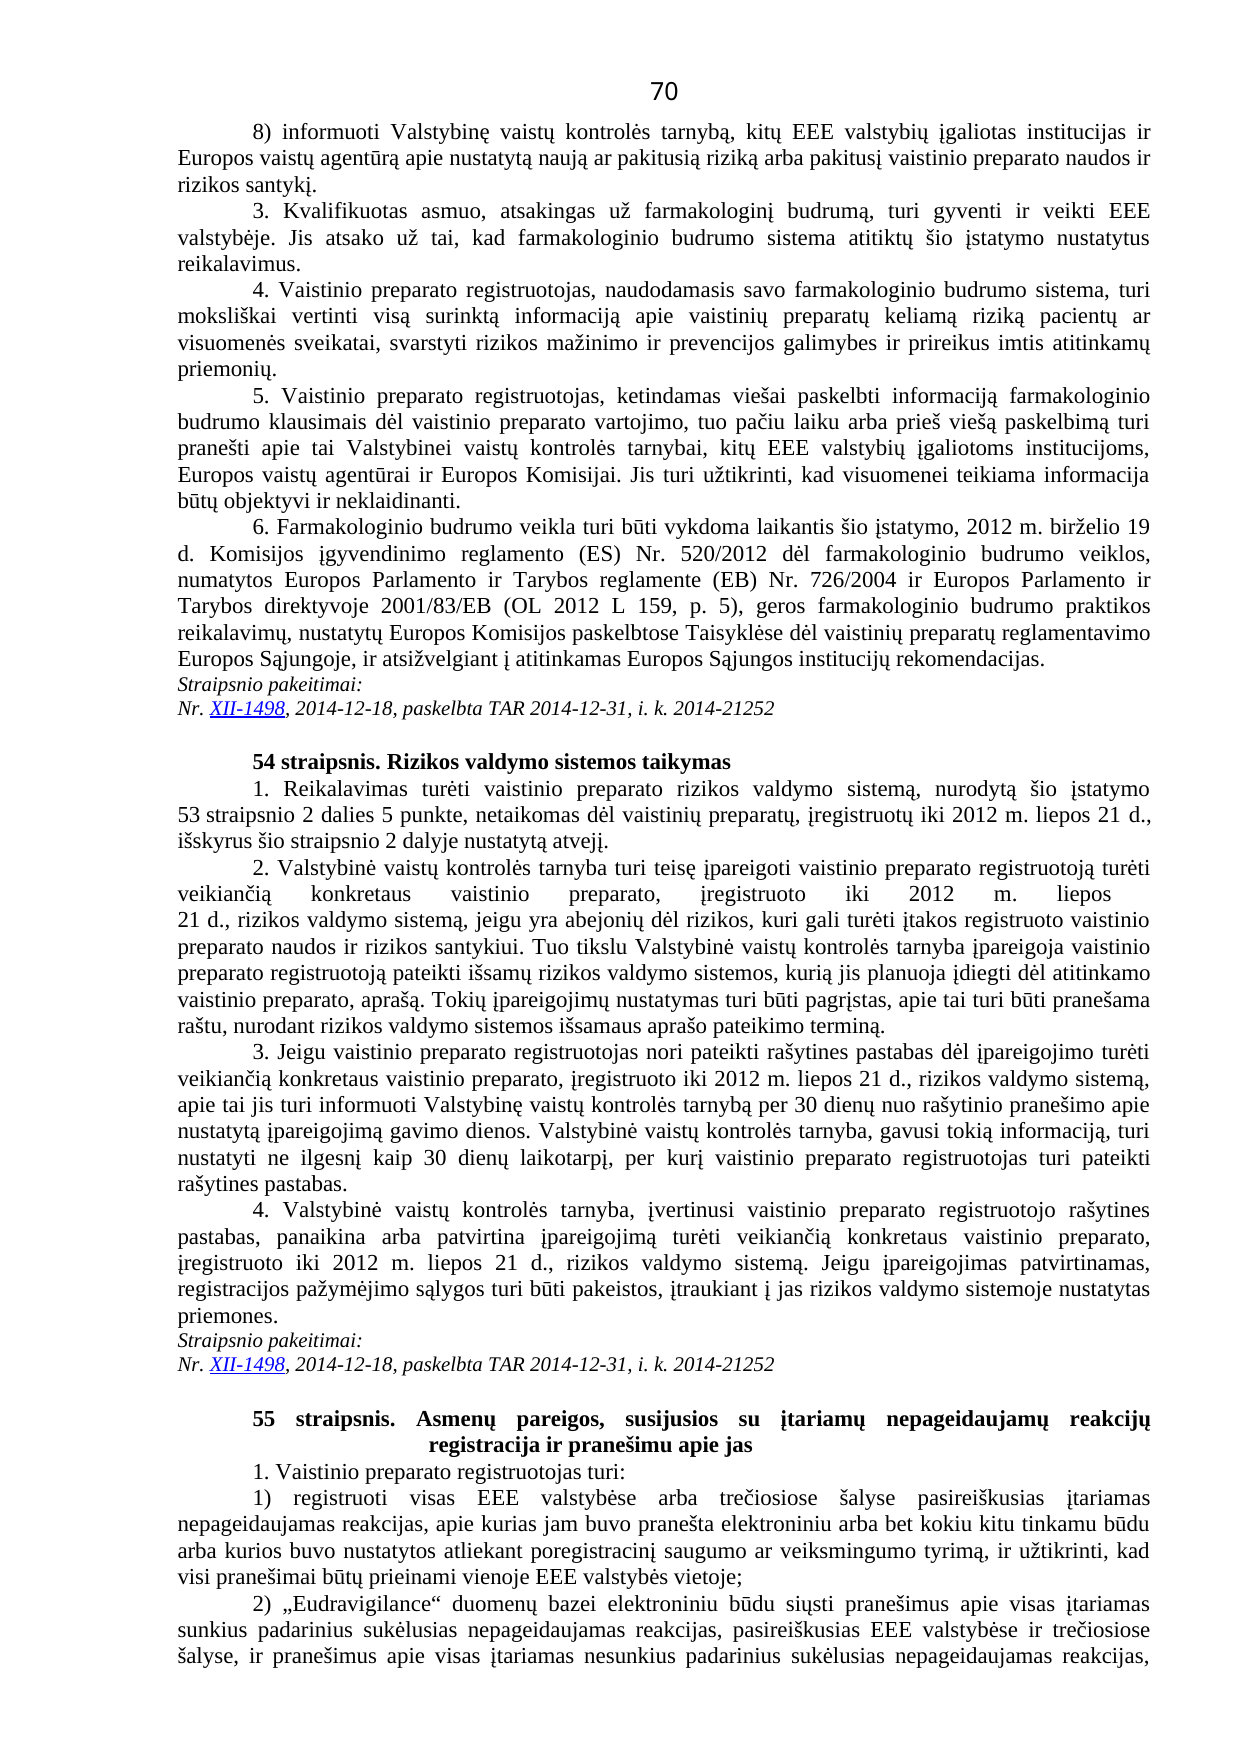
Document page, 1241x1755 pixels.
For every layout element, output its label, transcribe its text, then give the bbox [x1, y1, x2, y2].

text Nr. XII-1498, 2014-12-18, paskelbta TAR 2014-12-31, i. k. 2014-21252 [177, 1352, 1152, 1376]
text Straipsnio pakeitimai: [177, 1328, 1152, 1352]
text 4. Valstybinė vaistų kontrolės tarnyba, įvertinusi vaistinio preparato registruotojo rašytines pastabas, panaikina arba patvirtina įpareigojimą turėti veikiančią konkretaus vaistinio preparato, įregistruoto iki 2012 m. liepos 21 d., rizikos valdymo sistemą. Jeigu įpareigojimas patvirtinamas, registracijos pažymėjimo sąlygos turi būti pakeistos, įtraukiant į jas rizikos valdymo sistemoje nustatytas priemones. [177, 1196, 1152, 1328]
text Nr. XII-1498, 2014-12-18, paskelbta TAR 2014-12-31, i. k. 2014-21252 [177, 696, 1152, 720]
text 55 straipsnis. Asmenų pareigos, susijusios su įtariamų nepageidaujamų reakcijų registracija ir pranešimu apie jas [252, 1405, 1152, 1458]
text 2. Valstybinė vaistų kontrolės tarnyba turi teisę įpareigoti vaistinio preparato registruotoją turėti veikiančią konkretaus vaistinio preparato, įregistruoto iki 2012 m. liepos 21 d., rizikos valdymo sistemą, jeigu yra abejonių dėl rizikos, kuri gali turėti įtakos registruoto vaistinio preparato naudos ir rizikos santykiui. Tuo tikslu Valstybinė vaistų kontrolės tarnyba įpareigoja vaistinio preparato registruotoją pateikti išsamų rizikos valdymo sistemos, kurią jis planuoja įdiegti dėl atitinkamo vaistinio preparato, aprašą. Tokių įpareigojimų nustatymas turi būti pagrįstas, apie tai turi būti pranešama raštu, nurodant rizikos valdymo sistemos išsamaus aprašo pateikimo terminą. [177, 854, 1152, 1038]
text 2) „Eudravigilance“ duomenų bazei elektroniniu būdu siųsti pranešimus apie visas įtariamas sunkius padarinius sukėlusias nepageidaujamas reakcijas, pasireiškusias EEE valstybėse ir trečiosiose šalyse, ir pranešimus apie visas įtariamas nesunkius padarinius sukėlusias nepageidaujamas reakcijas, [177, 1589, 1152, 1669]
text 1) registruoti visas EEE valstybėse arba trečiosiose šalyse pasireiškusias įtariamas nepageidaujamas reakcijas, apie kurias jam buvo pranešta elektroniniu arba bet kokiu kitu tinkamu būdu arba kurios buvo nustatytos atliekant poregistracinį saugumo ar veiksmingumo tyrimą, ir užtikrinti, kad visi pranešimai būtų prieinami vienoje EEE valstybės vietoje; [177, 1484, 1152, 1589]
text 4. Vaistinio preparato registruotojas, naudodamasis savo farmakologinio budrumo sistema, turi moksliškai vertinti visą surinktą informaciją apie vaistinių preparatų keliamą riziką pacientų ar visuomenės sveikatai, svarstyti rizikos mažinimo ir prevencijos galimybes ir prireikus imtis atitinkamų priemonių. [177, 276, 1152, 382]
text 1. Reikalavimas turėti vaistinio preparato rizikos valdymo sistemą, nurodytą šio įstatymo 53 straipsnio 2 dalies 5 punkte, netaikomas dėl vaistinių preparatų, įregistruotų iki 2012 m. liepos 21 d., išskyrus šio straipsnio 2 dalyje nustatytą atvejį. [177, 775, 1152, 854]
text 5. Vaistinio preparato registruotojas, ketindamas viešai paskelbti informaciją farmakologinio budrumo klausimais dėl vaistinio preparato vartojimo, tuo pačiu laiku arba prieš viešą paskelbimą turi pranešti apie tai Valstybinei vaistų kontrolės tarnybai, kitų EEE valstybių įgaliotoms institucijoms, Europos vaistų agentūrai ir Europos Komisijai. Jis turi užtikrinti, kad visuomenei teikiama informacija būtų objektyvi ir neklaidinanti. [177, 382, 1152, 513]
text 6. Farmakologinio budrumo veikla turi būti vykdoma laikantis šio įstatymo, 2012 m. birželio 19 d. Komisijos įgyvendinimo reglamento (ES) Nr. 520/2012 dėl farmakologinio budrumo veiklos, numatytos Europos Parlamento ir Tarybos reglamente (EB) Nr. 726/2004 ir Europos Parlamento ir Tarybos direktyvoje 2001/83/EB (OL 2012 L 159, p. 5), geros farmakologinio budrumo praktikos reikalavimų, nustatytų Europos Komisijos paskelbtose Taisyklėse dėl vaistinių preparatų reglamentavimo Europos Sąjungoje, ir atsižvelgiant į atitinkamas Europos Sąjungos institucijų rekomendacijas. [177, 513, 1152, 672]
text 3. Kvalifikuotas asmuo, atsakingas už farmakologinį budrumą, turi gyventi ir veikti EEE valstybėje. Jis atsako už tai, kad farmakologinio budrumo sistema atitiktų šio įstatymo nustatytus reikalavimus. [177, 197, 1152, 276]
text 8) informuoti Valstybinę vaistų kontrolės tarnybą, kitų EEE valstybių įgaliotas institucijas ir Europos vaistų agentūrą apie nustatytą naują ar pakitusią riziką arba pakitusį vaistinio preparato naudos ir rizikos santykį. [177, 118, 1152, 197]
text 1. Vaistinio preparato registruotojas turi: [177, 1458, 1152, 1484]
text 3. Jeigu vaistinio preparato registruotojas nori pateikti rašytines pastabas dėl įpareigojimo turėti veikiančią konkretaus vaistinio preparato, įregistruoto iki 2012 m. liepos 21 d., rizikos valdymo sistemą, apie tai jis turi informuoti Valstybinę vaistų kontrolės tarnybą per 30 dienų nuo rašytinio pranešimo apie nustatytą įpareigojimą gavimo dienos. Valstybinė vaistų kontrolės tarnyba, gavusi tokią informaciją, turi nustatyti ne ilgesnį kaip 30 dienų laikotarpį, per kurį vaistinio preparato registruotojas turi pateikti rašytines pastabas. [177, 1038, 1152, 1196]
text Straipsnio pakeitimai: [177, 672, 1152, 696]
text 54 straipsnis. Rizikos valdymo sistemos taikymas [177, 748, 1152, 775]
